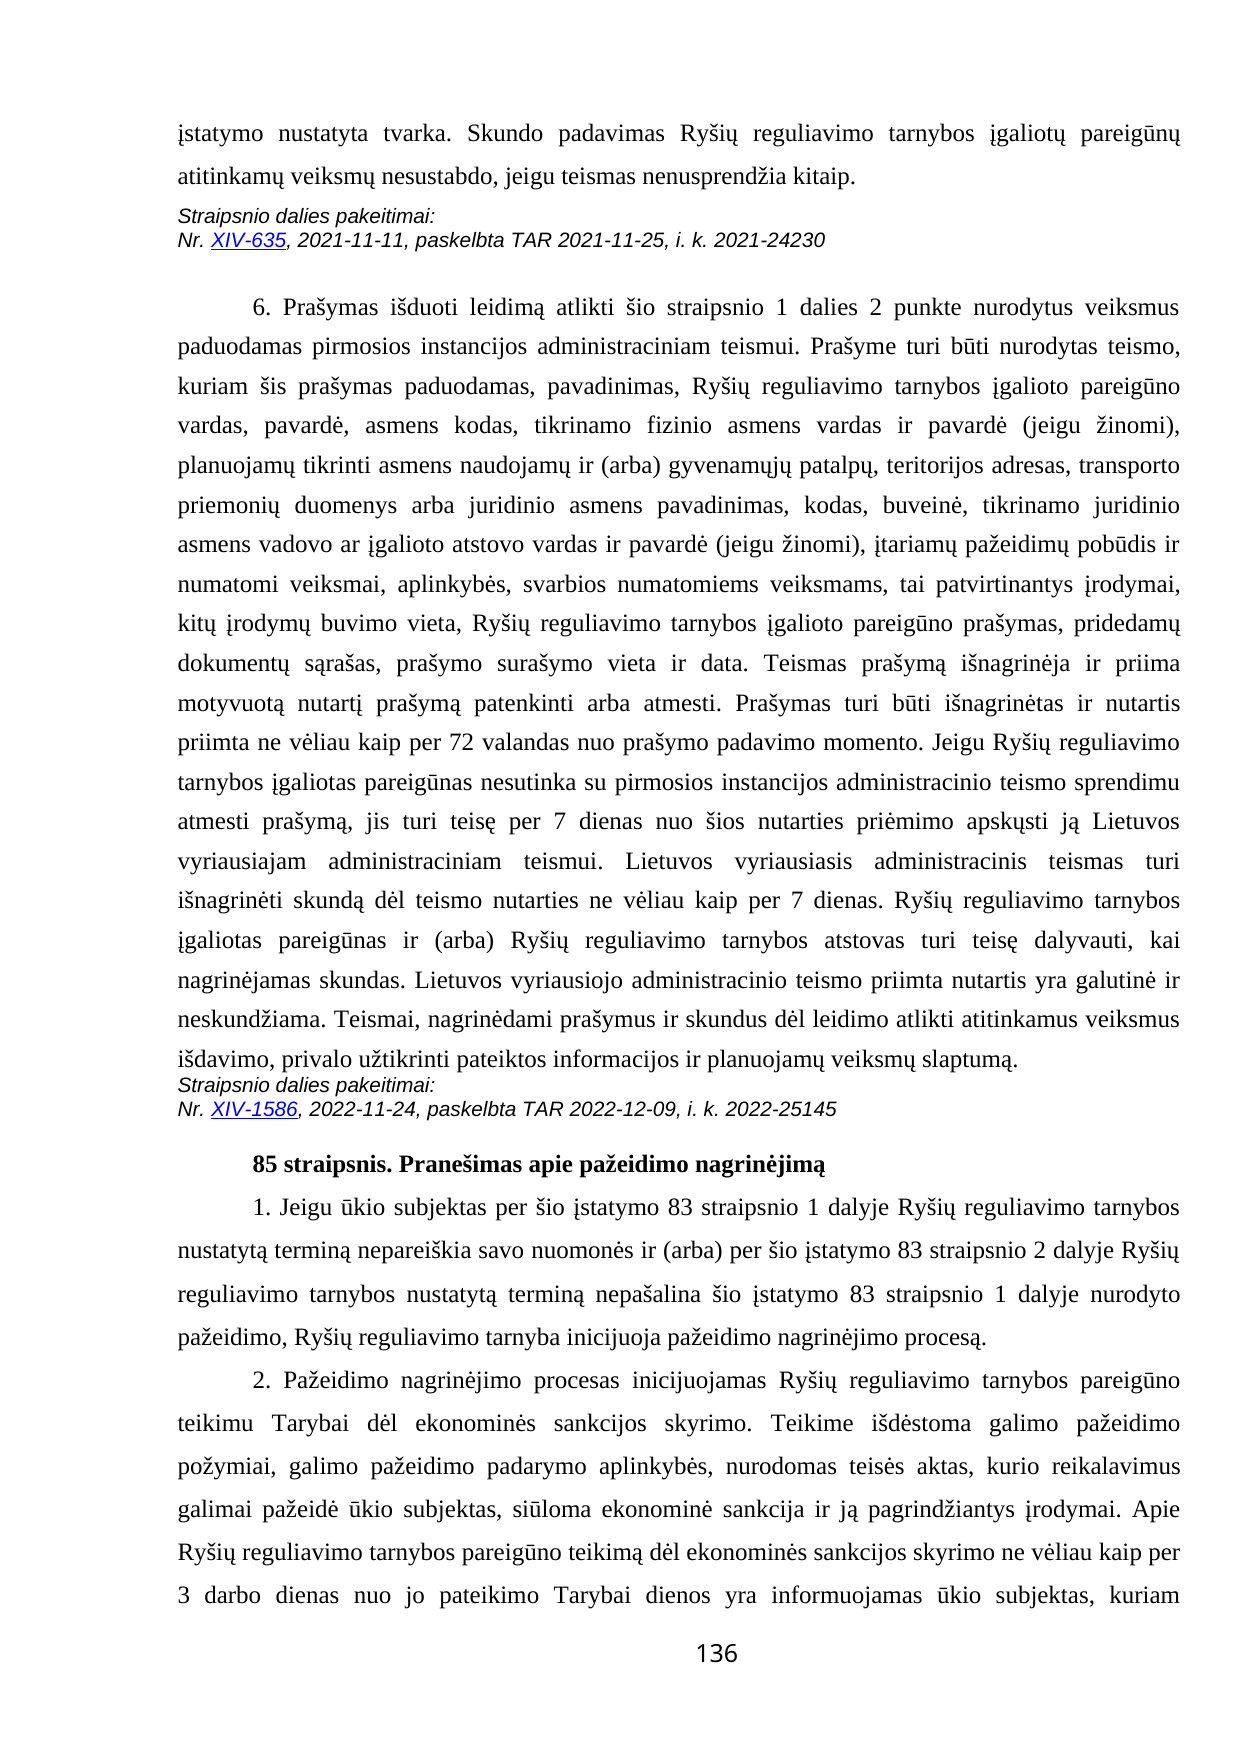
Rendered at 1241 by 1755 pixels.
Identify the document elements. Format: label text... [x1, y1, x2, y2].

text Nr. XIV-1586, 2022-11-24, paskelbta TAR 2022-12-09, i. k. 2022-25145 [177, 1097, 1181, 1121]
text Straipsnio dalies pakeitimai: [177, 1073, 1181, 1097]
text 1. Jeigu ūkio subjektas per šio įstatymo 83 straipsnio 1 dalyje Ryšių reguliavimo tarnybos nustatytą terminą nepareiškia savo nuomonės ir (arba) per šio įstatymo 83 straipsnio 2 dalyje Ryšių reguliavimo tarnybos nustatytą terminą nepašalina šio įstatymo 83 straipsnio 1 dalyje nurodyto pažeidimo, Ryšių reguliavimo tarnyba inicijuoja pažeidimo nagrinėjimo procesą. [177, 1192, 1181, 1351]
text 2. Pažeidimo nagrinėjimo procesas inicijuojamas Ryšių reguliavimo tarnybos pareigūno teikimu Tarybai dėl ekonominės sankcijos skyrimo. Teikime išdėstoma galimo pažeidimo požymiai, galimo pažeidimo padarymo aplinkybės, nurodomas teisės aktas, kurio reikalavimus galimai pažeidė ūkio subjektas, siūloma ekonominė sankcija ir ją pagrindžiantys įrodymai. Apie Ryšių reguliavimo tarnybos pareigūno teikimą dėl ekonominės sankcijos skyrimo ne vėliau kaip per 3 darbo dienas nuo jo pateikimo Tarybai dienos yra informuojamas ūkio subjektas, kuriam [177, 1365, 1181, 1609]
text Nr. XIV-635, 2021-11-11, paskelbta TAR 2021-11-25, i. k. 2021-24230 [177, 228, 1181, 252]
text Straipsnio dalies pakeitimai: [177, 204, 1181, 228]
text įstatymo nustatyta tvarka. Skundo padavimas Ryšių reguliavimo tarnybos įgaliotų pareigūnų atitinkamų veiksmų nesustabdo, jeigu teismas nenusprendžia kitaip. [177, 118, 1181, 190]
text 85 straipsnis. Pranešimas apie pažeidimo nagrinėjimą [177, 1149, 1181, 1178]
text 6. Prašymas išduoti leidimą atlikti šio straipsnio 1 dalies 2 punkte nurodytus veiksmus paduodamas pirmosios instancijos administraciniam teismui. Prašyme turi būti nurodytas teismo, kuriam šis prašymas paduodamas, pavadinimas, Ryšių reguliavimo tarnybos įgalioto pareigūno vardas, pavardė, asmens kodas, tikrinamo fizinio asmens vardas ir pavardė (jeigu žinomi), planuojamų tikrinti asmens naudojamų ir (arba) gyvenamųjų patalpų, teritorijos adresas, transporto priemonių duomenys arba juridinio asmens pavadinimas, kodas, buveinė, tikrinamo juridinio asmens vadovo ar įgalioto atstovo vardas ir pavardė (jeigu žinomi), įtariamų pažeidimų pobūdis ir numatomi veiksmai, aplinkybės, svarbios numatomiems veiksmams, tai patvirtinantys įrodymai, kitų įrodymų buvimo vieta, Ryšių reguliavimo tarnybos įgalioto pareigūno prašymas, pridedamų dokumentų sąrašas, prašymo surašymo vieta ir data. Teismas prašymą išnagrinėja ir priima motyvuotą nutartį prašymą patenkinti arba atmesti. Prašymas turi būti išnagrinėtas ir nutartis priimta ne vėliau kaip per 72 valandas nuo prašymo padavimo momento. Jeigu Ryšių reguliavimo tarnybos įgaliotas pareigūnas nesutinka su pirmosios instancijos administracinio teismo sprendimu atmesti prašymą, jis turi teisę per 7 dienas nuo šios nutarties priėmimo apskųsti ją Lietuvos vyriausiajam administraciniam teismui. Lietuvos vyriausiasis administracinis teismas turi išnagrinėti skundą dėl teismo nutarties ne vėliau kaip per 7 dienas. Ryšių reguliavimo tarnybos įgaliotas pareigūnas ir (arba) Ryšių reguliavimo tarnybos atstovas turi teisę dalyvauti, kai nagrinėjamas skundas. Lietuvos vyriausiojo administracinio teismo priimta nutartis yra galutinė ir neskundžiama. Teismai, nagrinėdami prašymus ir skundus dėl leidimo atlikti atitinkamus veiksmus išdavimo, privalo užtikrinti pateiktos informacijos ir planuojamų veiksmų slaptumą. [177, 281, 1181, 1073]
